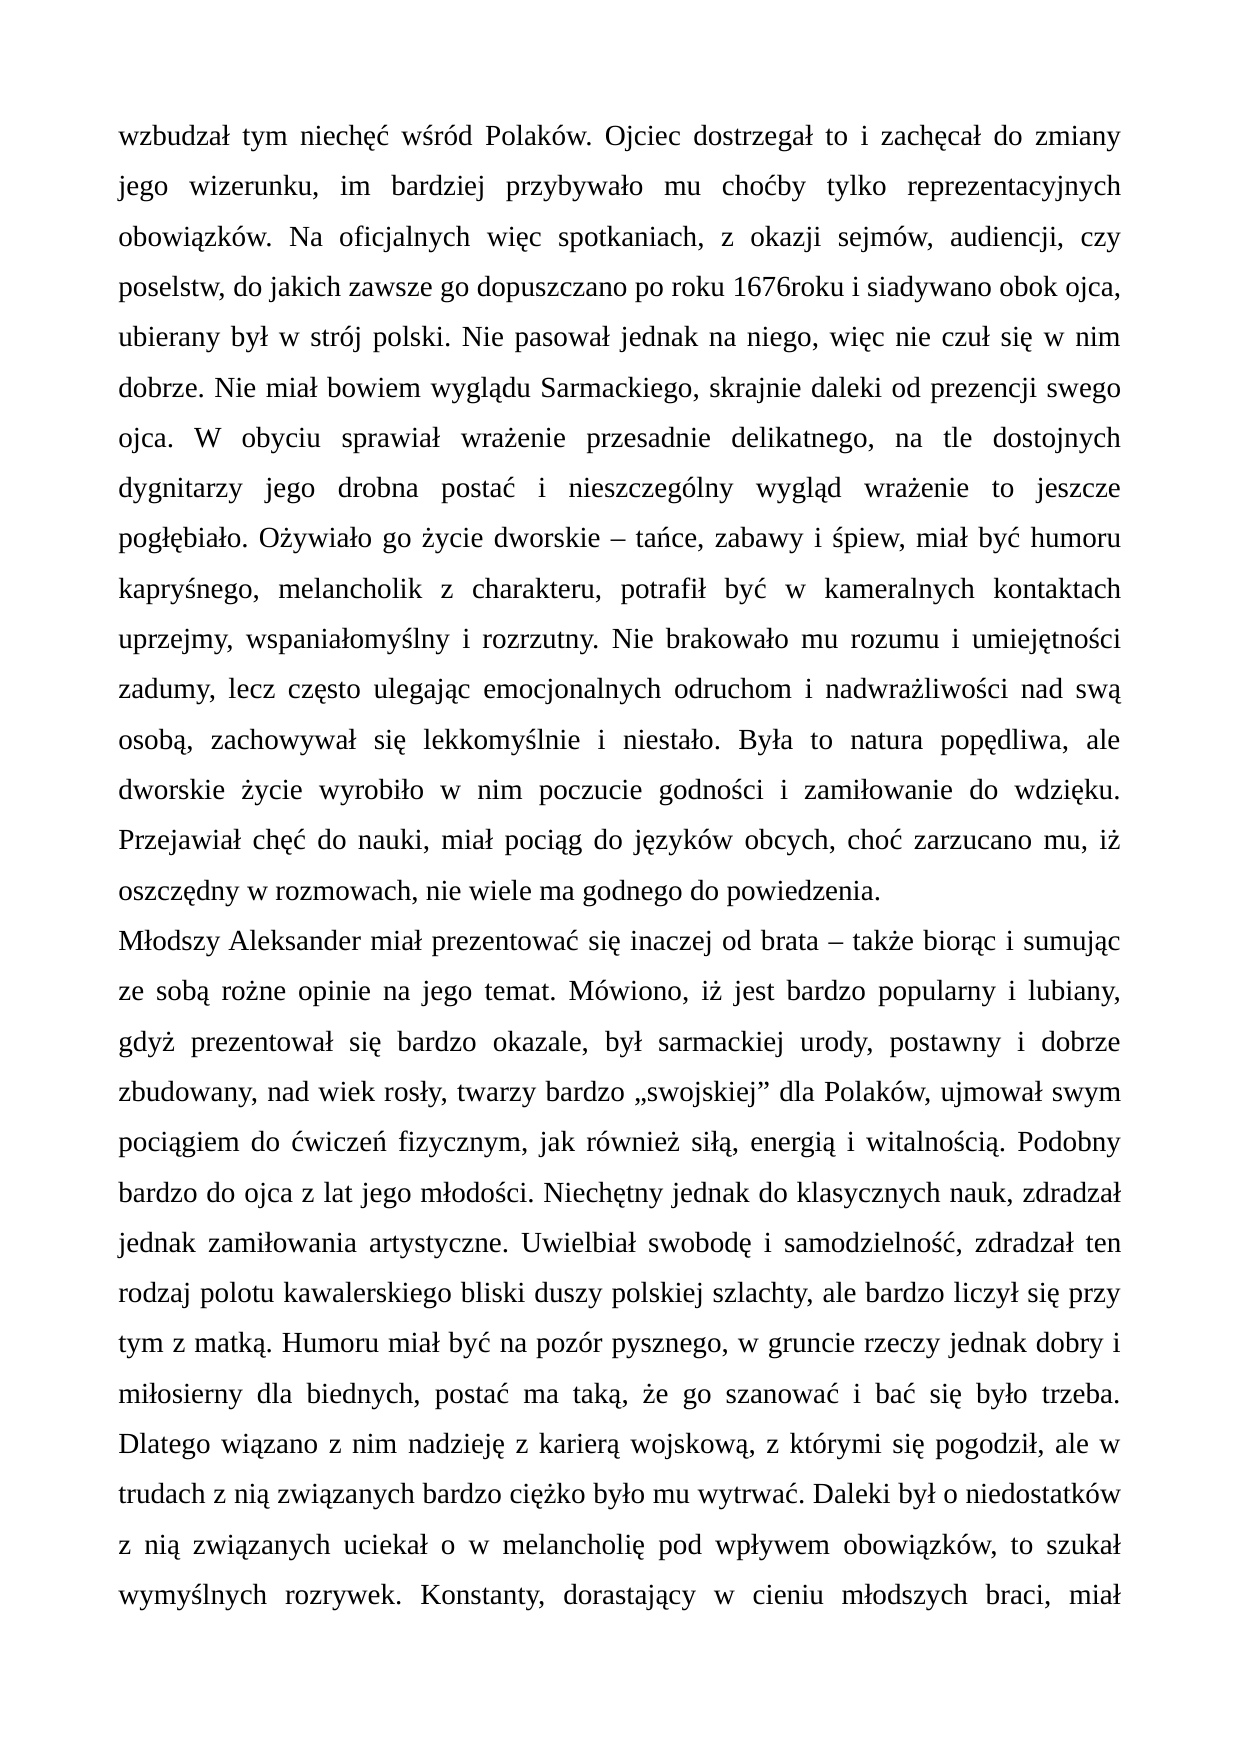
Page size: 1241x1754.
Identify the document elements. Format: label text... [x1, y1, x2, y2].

text Młodszy Aleksander miał prezentować się inaczej od brata – także biorąc i sumując ze sobą rożne opinie na jego temat. Mówiono, iż jest bardzo popularny i lubiany, gdyż prezentował się bardzo okazale, był sarmackiej urody, postawny i dobrze zbudowany, nad wiek rosły, twarzy bardzo „swojskiej” dla Polaków, ujmował swym pociągiem do ćwiczeń fizycznym, jak również siłą, energią i witalnością. Podobny bardzo do ojca z lat jego młodości. Niechętny jednak do klasycznych nauk, zdradzał jednak zamiłowania artystyczne. Uwielbiał swobodę i samodzielność, zdradzał ten rodzaj polotu kawalerskiego bliski duszy polskiej szlachty, ale bardzo liczył się przy tym z matką. Humoru miał być na pozór pysznego, w gruncie rzeczy jednak dobry i miłosierny dla biednych, postać ma taką, że go szanować i bać się było trzeba. Dlatego wiązano z nim nadzieję z karierą wojskową, z którymi się pogodził, ale w trudach z nią związanych bardzo ciężko było mu wytrwać. Daleki był o niedostatków z nią związanych uciekał o w melancholię pod wpływem obowiązków, to szukał wymyślnych rozrywek. Konstanty, dorastający w cieniu młodszych braci, miał [118, 923, 1122, 1611]
text wzbudzał tym niechęć wśród Polaków. Ojciec dostrzegał to i zachęcał do zmiany jego wizerunku, im bardziej przybywało mu choćby tylko reprezentacyjnych obowiązków. Na oficjalnych więc spotkaniach, z okazji sejmów, audiencji, czy poselstw, do jakich zawsze go dopuszczano po roku 1676roku i siadywano obok ojca, ubierany był w strój polski. Nie pasował jednak na niego, więc nie czuł się w nim dobrze. Nie miał bowiem wyglądu Sarmackiego, skrajnie daleki od prezencji swego ojca. W obyciu sprawiał wrażenie przesadnie delikatnego, na tle dostojnych dygnitarzy jego drobna postać i nieszczególny wygląd wrażenie to jeszcze pogłębiało. Ożywiało go życie dworskie – tańce, zabawy i śpiew, miał być humoru kapryśnego, melancholik z charakteru, potrafił być w kameralnych kontaktach uprzejmy, wspaniałomyślny i rozrzutny. Nie brakowało mu rozumu i umiejętności zadumy, lecz często ulegając emocjonalnych odruchom i nadwrażliwości nad swą osobą, zachowywał się lekkomyślnie i niestało. Była to natura popędliwa, ale dworskie życie wyrobiło w nim poczucie godności i zamiłowanie do wdzięku. Przejawiał chęć do nauki, miał pociąg do języków obcych, choć zarzucano mu, iż oszczędny w rozmowach, nie wiele ma godnego do powiedzenia. [118, 118, 1122, 906]
